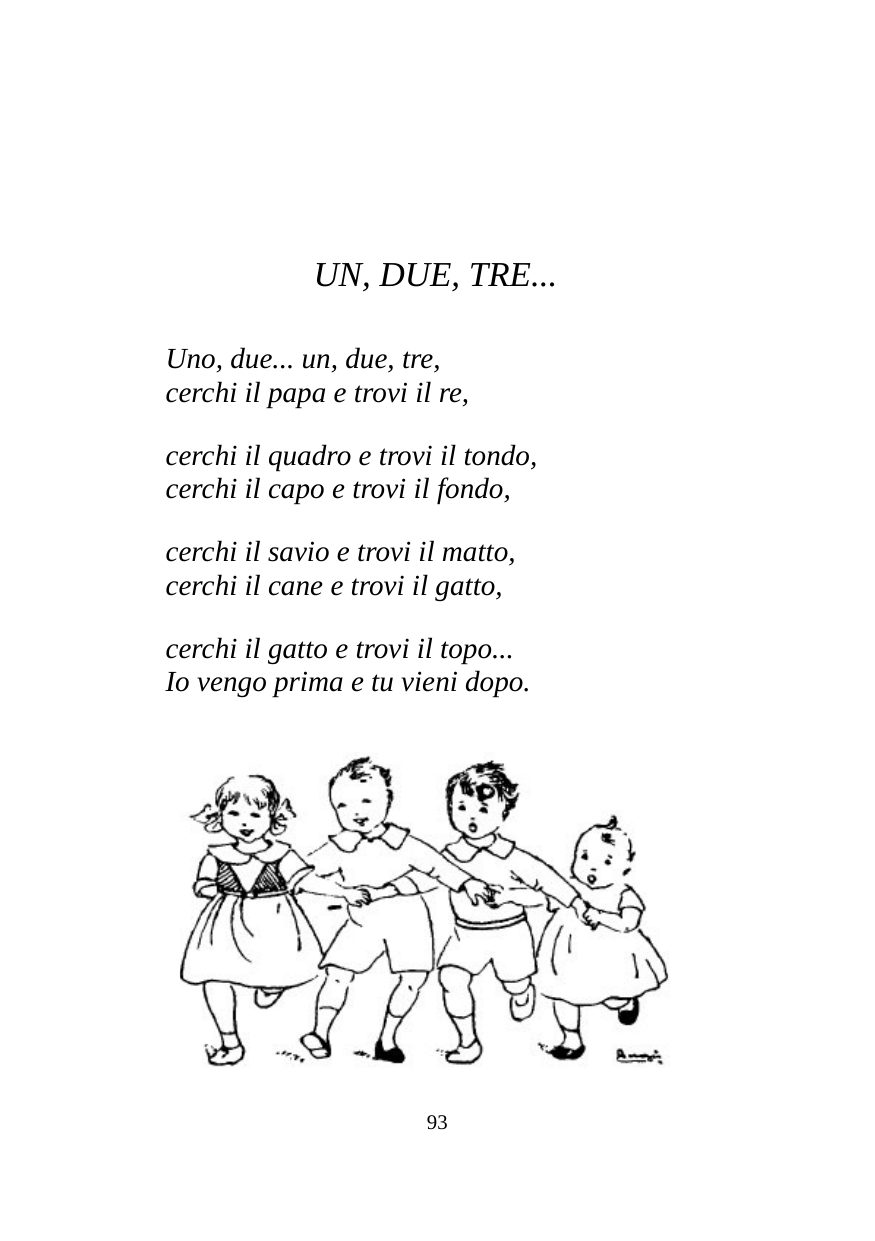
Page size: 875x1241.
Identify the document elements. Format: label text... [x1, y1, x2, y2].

text cerchi il gatto e trovi il topo... Io vengo prima e tu vieni dopo. [165, 631, 768, 698]
text Uno, due... un, due, tre, cerchi il papa e trovi il re, [165, 341, 768, 408]
text cerchi il quadro e trovi il tondo, cerchi il capo e trovi il fondo, [165, 438, 768, 505]
picture [179, 752, 670, 1075]
text cerchi il savio e trovi il matto, cerchi il cane e trovi il gatto, [165, 534, 768, 602]
subtitle UN, DUE, TRE... [106, 254, 768, 294]
